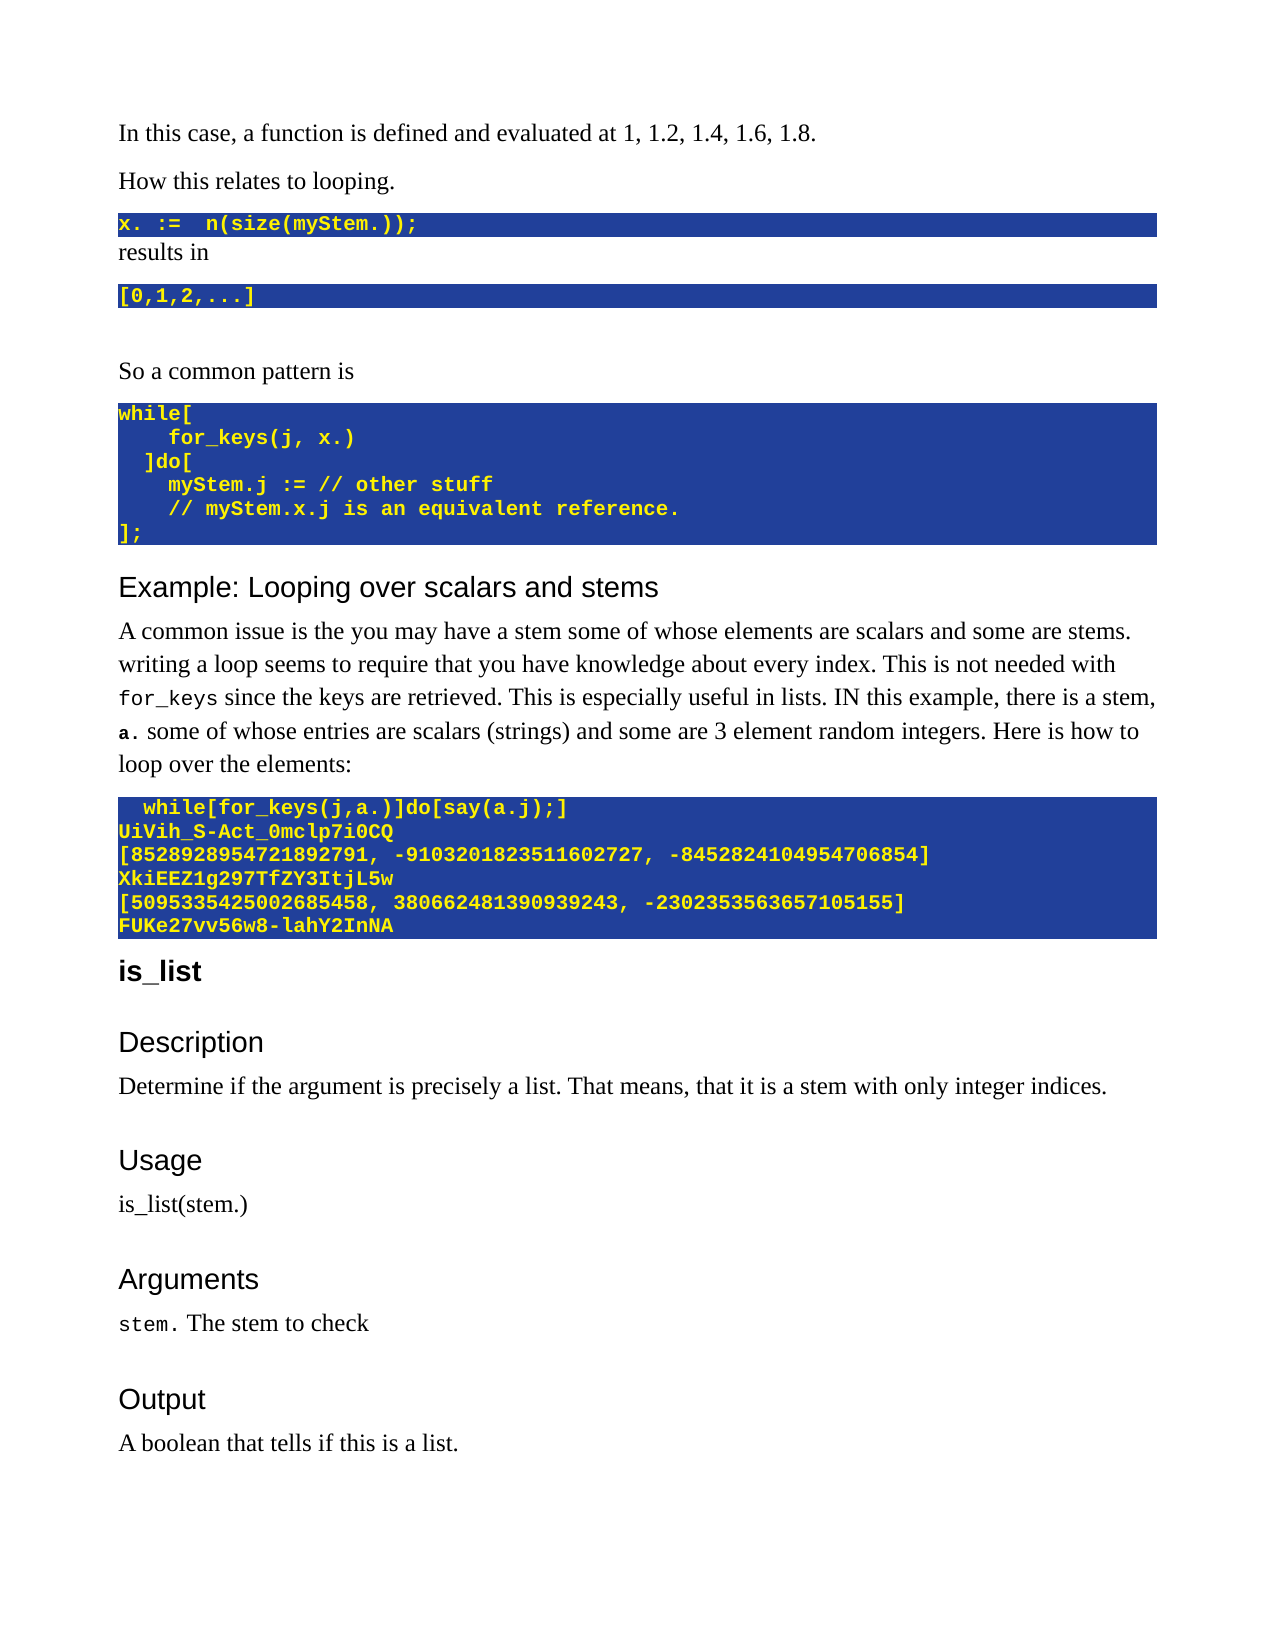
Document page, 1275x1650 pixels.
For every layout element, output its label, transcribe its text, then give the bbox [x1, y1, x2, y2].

text FUKe27vv56w8-lahY2InNA [118, 915, 1157, 939]
text stem. The stem to check [118, 1308, 1157, 1338]
text Determine if the argument is precisely a list. That means, that it is a stem with only integer indices. [118, 1071, 1157, 1099]
text So a common pattern is [118, 356, 1157, 384]
subtitle is_list [118, 953, 1157, 987]
text results in [118, 237, 1157, 266]
subtitle Description [118, 1025, 1157, 1058]
text while[ [118, 403, 1157, 427]
subtitle Usage [118, 1143, 1157, 1177]
text [5095335425002685458, 380662481390939243, -2302353563657105155] [118, 892, 1157, 915]
text while[for_keys(j,a.)]do[say(a.j);] [118, 797, 1157, 821]
subtitle Example: Looping over scalars and stems [118, 570, 1157, 604]
text A boolean that tells if this is a list. [118, 1428, 1157, 1456]
text // myStem.x.j is an equivalent reference. [118, 498, 1157, 522]
text ]; [118, 522, 1157, 545]
text In this case, a function is defined and evaluated at 1, 1.2, 1.4, 1.6, 1.8. [118, 118, 1157, 147]
subtitle Arguments [118, 1262, 1157, 1296]
text ]do[ [118, 451, 1157, 474]
text x. := n(size(myStem.)); [118, 213, 1157, 237]
text XkiEEZ1g297TfZY3ItjL5w [118, 868, 1157, 892]
text myStem.j := // other stuff [118, 474, 1157, 498]
text [0,1,2,...] [118, 284, 1157, 308]
text is_list(stem.) [118, 1189, 1157, 1218]
text UiVih_S-Act_0mclp7i0CQ [118, 821, 1157, 844]
text A common issue is the you may have a stem some of whose elements are scalars and some are stems. writing a loop seems to require that you have knowledge about every index. This is not needed with for_keys since the keys are retrieved. This is especially useful in lists. IN this example, there is a stem, a. some of whose entries are scalars (strings) and some are 3 element random integers. Here is how to loop over the elements: [118, 616, 1157, 778]
text for_keys(j, x.) [118, 427, 1157, 451]
text How this relates to looping. [118, 166, 1157, 194]
text [8528928954721892791, -9103201823511602727, -8452824104954706854] [118, 844, 1157, 868]
subtitle Output [118, 1382, 1157, 1415]
